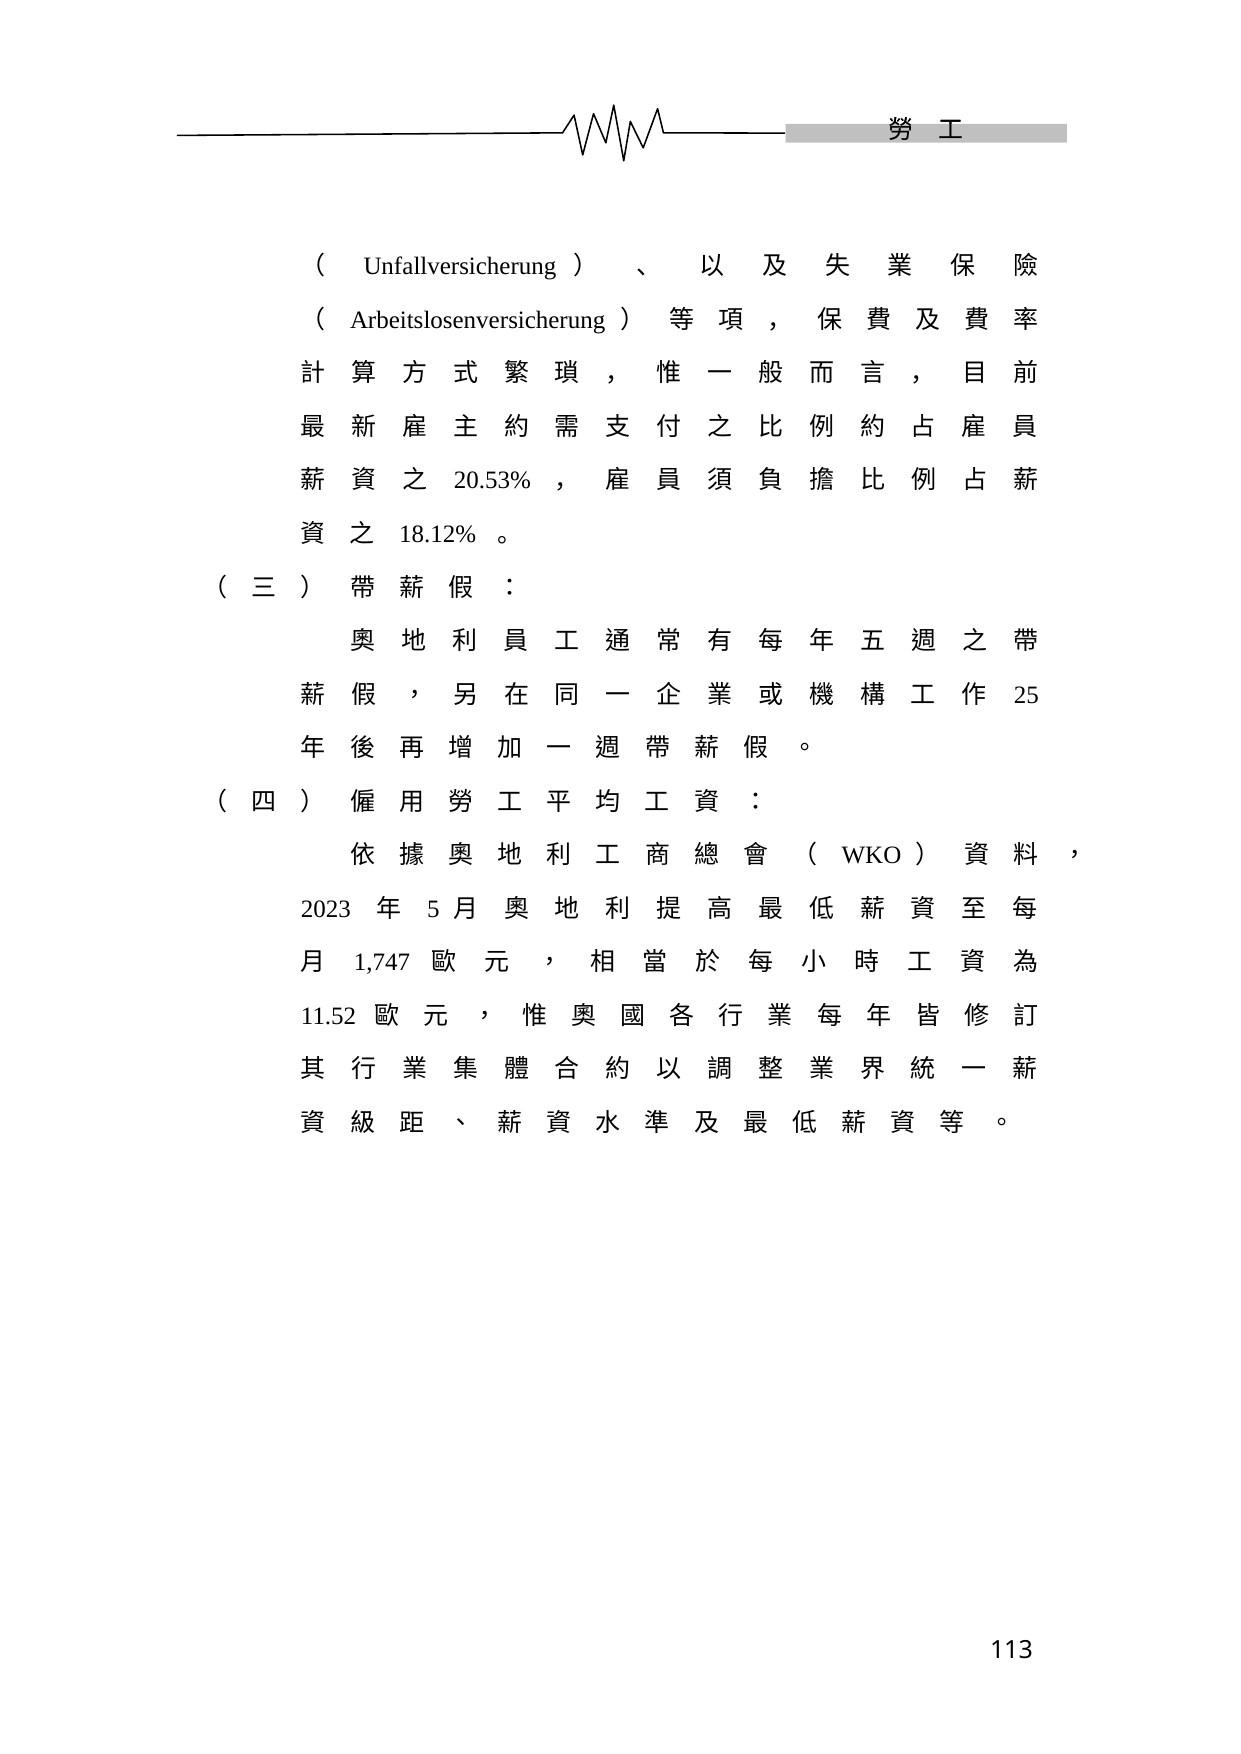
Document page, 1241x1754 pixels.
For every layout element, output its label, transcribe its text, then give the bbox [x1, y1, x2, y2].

text （四）僱用勞工平均工資： [202, 773, 1063, 826]
text （Unfallversicherung）、以及失業保險（Arbeitslosenversicherung）等項，保費及費率計算方式繁瑣，惟一般而言，目前最新雇主約需支付之比例約占雇員薪資之20.53%，雇員須負擔比例占薪資之18.12%。 [276, 237, 1063, 558]
text 依據奧地利工商總會（WKO）資料，2023年5月奧地利提高最低薪資至每月1,747歐元，相當於每小時工資為11.52歐元，惟奧國各行業每年皆修訂其行業集體合約以調整業界統一薪資級距、薪資水準及最低薪資等。 [276, 826, 1063, 1147]
text 奧地利員工通常有每年五週之帶薪假，另在同一企業或機構工作25年後再增加一週帶薪假。 [276, 612, 1063, 773]
text （三）帶薪假： [202, 558, 1063, 612]
